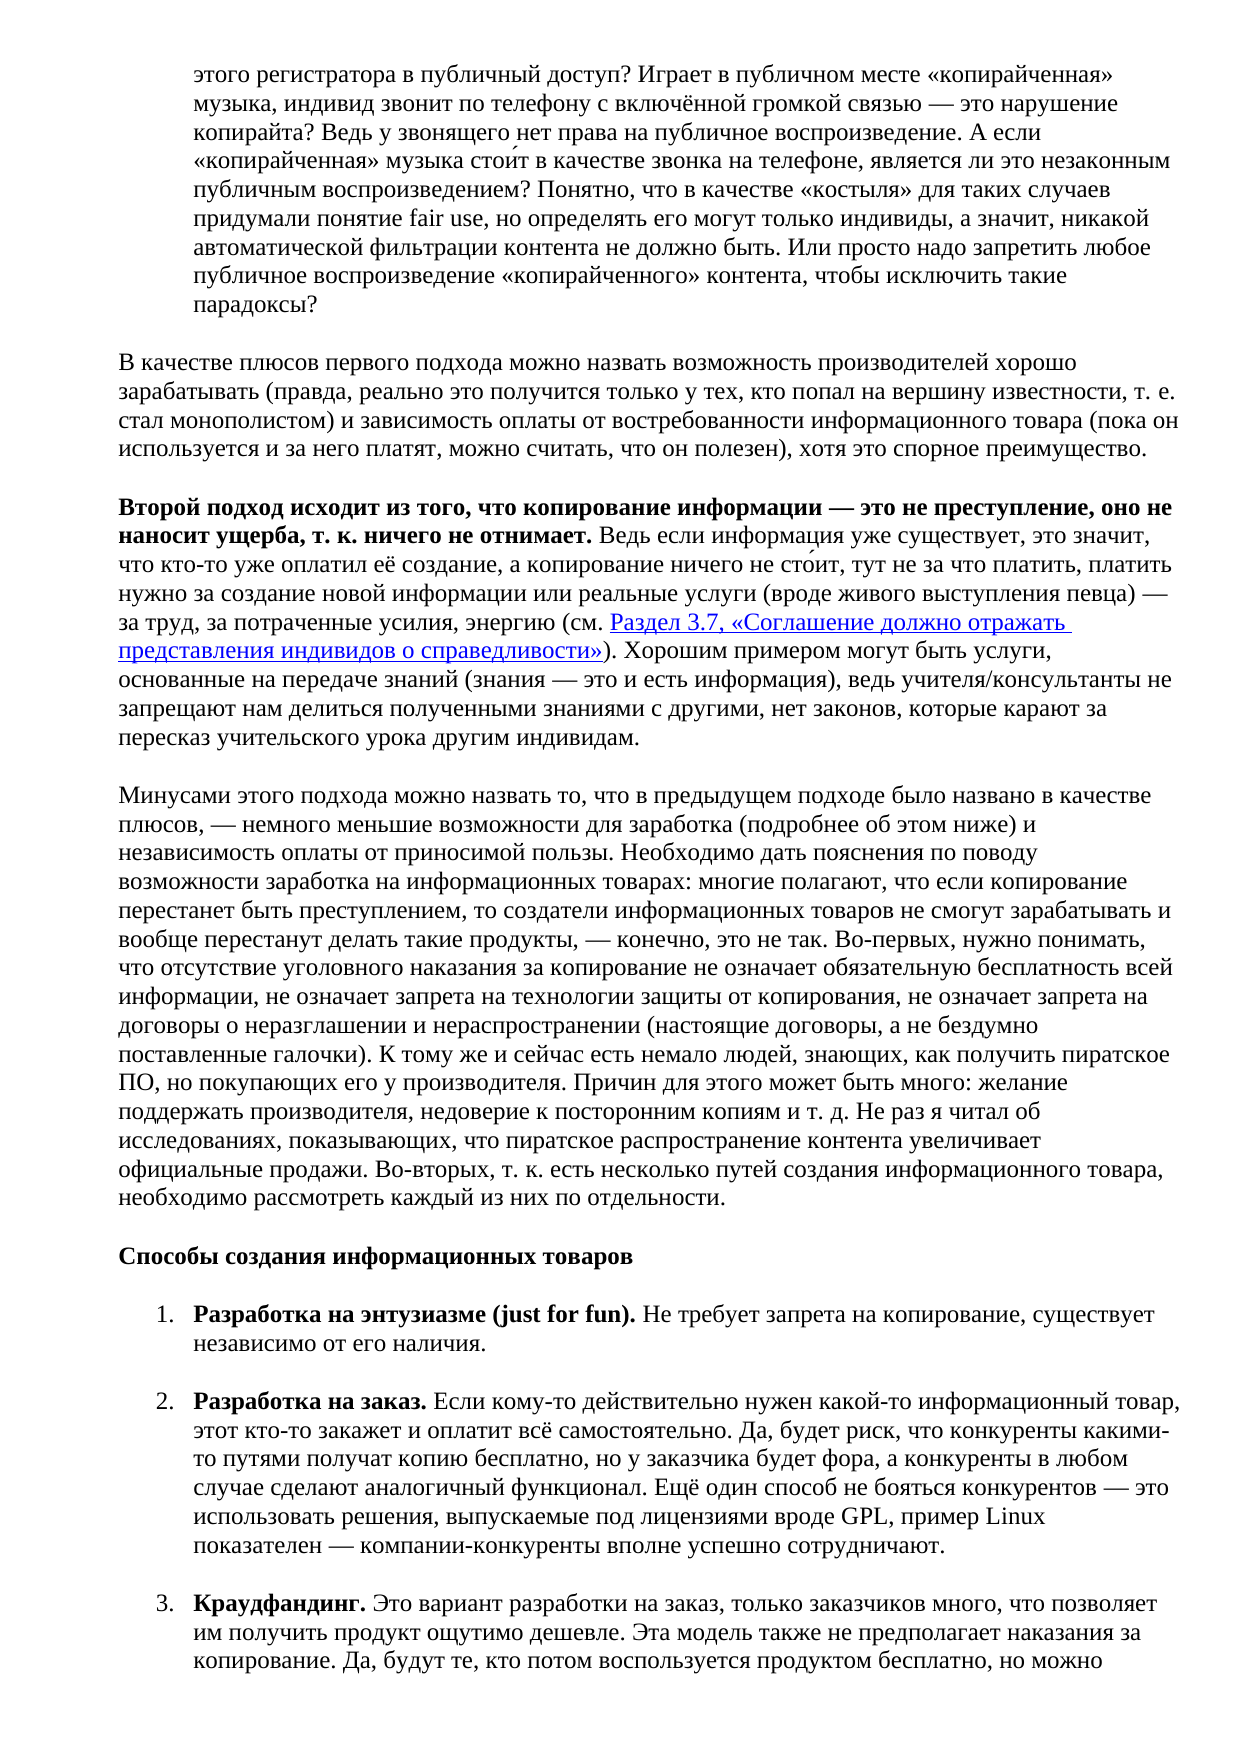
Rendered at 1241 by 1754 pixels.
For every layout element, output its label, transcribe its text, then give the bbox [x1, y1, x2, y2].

list этого регистратора в публичный доступ? Играет в публичном месте «копирайченная» музыка, индивид звонит по телефону с включённой громкой связью — это нарушение копирайта? Ведь у звонящего нет права на публичное воспроизведение. А если «копирайченная» музыка стои́т в качестве звонка на телефоне, является ли это незаконным публичным воспроизведением? Понятно, что в качестве «костыля» для таких случаев придумали понятие fair use, но определять его могут только индивиды, а значит, никакой автоматической фильтрации контента не должно быть. Или просто надо запретить любое публичное воспроизведение «копирайченного» контента, чтобы исключить такие парадоксы? [156, 59, 1181, 318]
text Минусами этого подхода можно назвать то, что в предыдущем подходе было названо в качестве плюсов, — немного меньшие возможности для заработка (подробнее об этом ниже) и независимость оплаты от приносимой пользы. Необходимо дать пояснения по поводу возможности заработка на информационных товарах: многие полагают, что если копирование перестанет быть преступлением, то создатели информационных товаров не смогут зарабатывать и вообще перестанут делать такие продукты, — конечно, это не так. Во-первых, нужно понимать, что отсутствие уголовного наказания за копирование не означает обязательную бесплатность всей информации, не означает запрета на технологии защиты от копирования, не означает запрета на договоры о неразглашении и нераспространении (настоящие договоры, а не бездумно поставленные галочки). К тому же и сейчас есть немало людей, знающих, как получить пиратское ПО, но покупающих его у производителя. Причин для этого может быть много: желание поддержать производителя, недоверие к посторонним копиям и т. д. Не раз я читал об исследованиях, показывающих, что пиратское распространение контента увеличивает официальные продажи. Во-вторых, т. к. есть несколько путей создания информационного товара, необходимо рассмотреть каждый из них по отдельности. [118, 780, 1181, 1211]
text Способы создания информационных товаров [118, 1241, 1181, 1269]
list Краудфандинг. Это вариант разработки на заказ, только заказчиков много, что позволяет им получить продукт ощутимо дешевле. Эта модель также не предполагает наказания за копирование. Да, будут те, кто потом воспользуется продуктом бесплатно, но можно [156, 1588, 1181, 1674]
list Разработка на энтузиазме (just for fun). Не требует запрета на копирование, существует независимо от его наличия. [156, 1299, 1181, 1356]
text В качестве плюсов первого подхода можно назвать возможность производителей хорошо зарабатывать (правда, реально это получится только у тех, кто попал на вершину известности, т. е. стал монополистом) и зависимость оплаты от востребованности информационного товара (пока он используется и за него платят, можно считать, что он полезен), хотя это спорное преимущество. [118, 347, 1181, 462]
text Второй подход исходит из того, что копирование информации — это не преступление, оно не наносит ущерба, т. к. ничего не отнимает. Ведь если информация уже существует, это значит, что кто-то уже оплатил её создание, а копирование ничего не сто́ит, тут не за что платить, платить нужно за создание новой информации или реальные услуги (вроде живого выступления певца) — за труд, за потраченные усилия, энергию (см. Раздел 3.7, «Соглашение должно отражать представления индивидов о справедливости»). Хорошим примером могут быть услуги, основанные на передаче знаний (знания — это и есть информация), ведь учителя/консультанты не запрещают нам делиться полученными знаниями с другими, нет законов, которые карают за пересказ учительского урока другим индивидам. [118, 492, 1181, 751]
list Разработка на заказ. Если кому-то действительно нужен какой-то информационный товар, этот кто-то закажет и оплатит всё самостоятельно. Да, будет риск, что конкуренты какими-то путями получат копию бесплатно, но у заказчика будет фора, а конкуренты в любом случае сделают аналогичный функционал. Ещё один способ не бояться конкурентов — это использовать решения, выпускаемые под лицензиями вроде GPL, пример Linux показателен — компании-конкуренты вполне успешно сотрудничают. [156, 1386, 1181, 1558]
